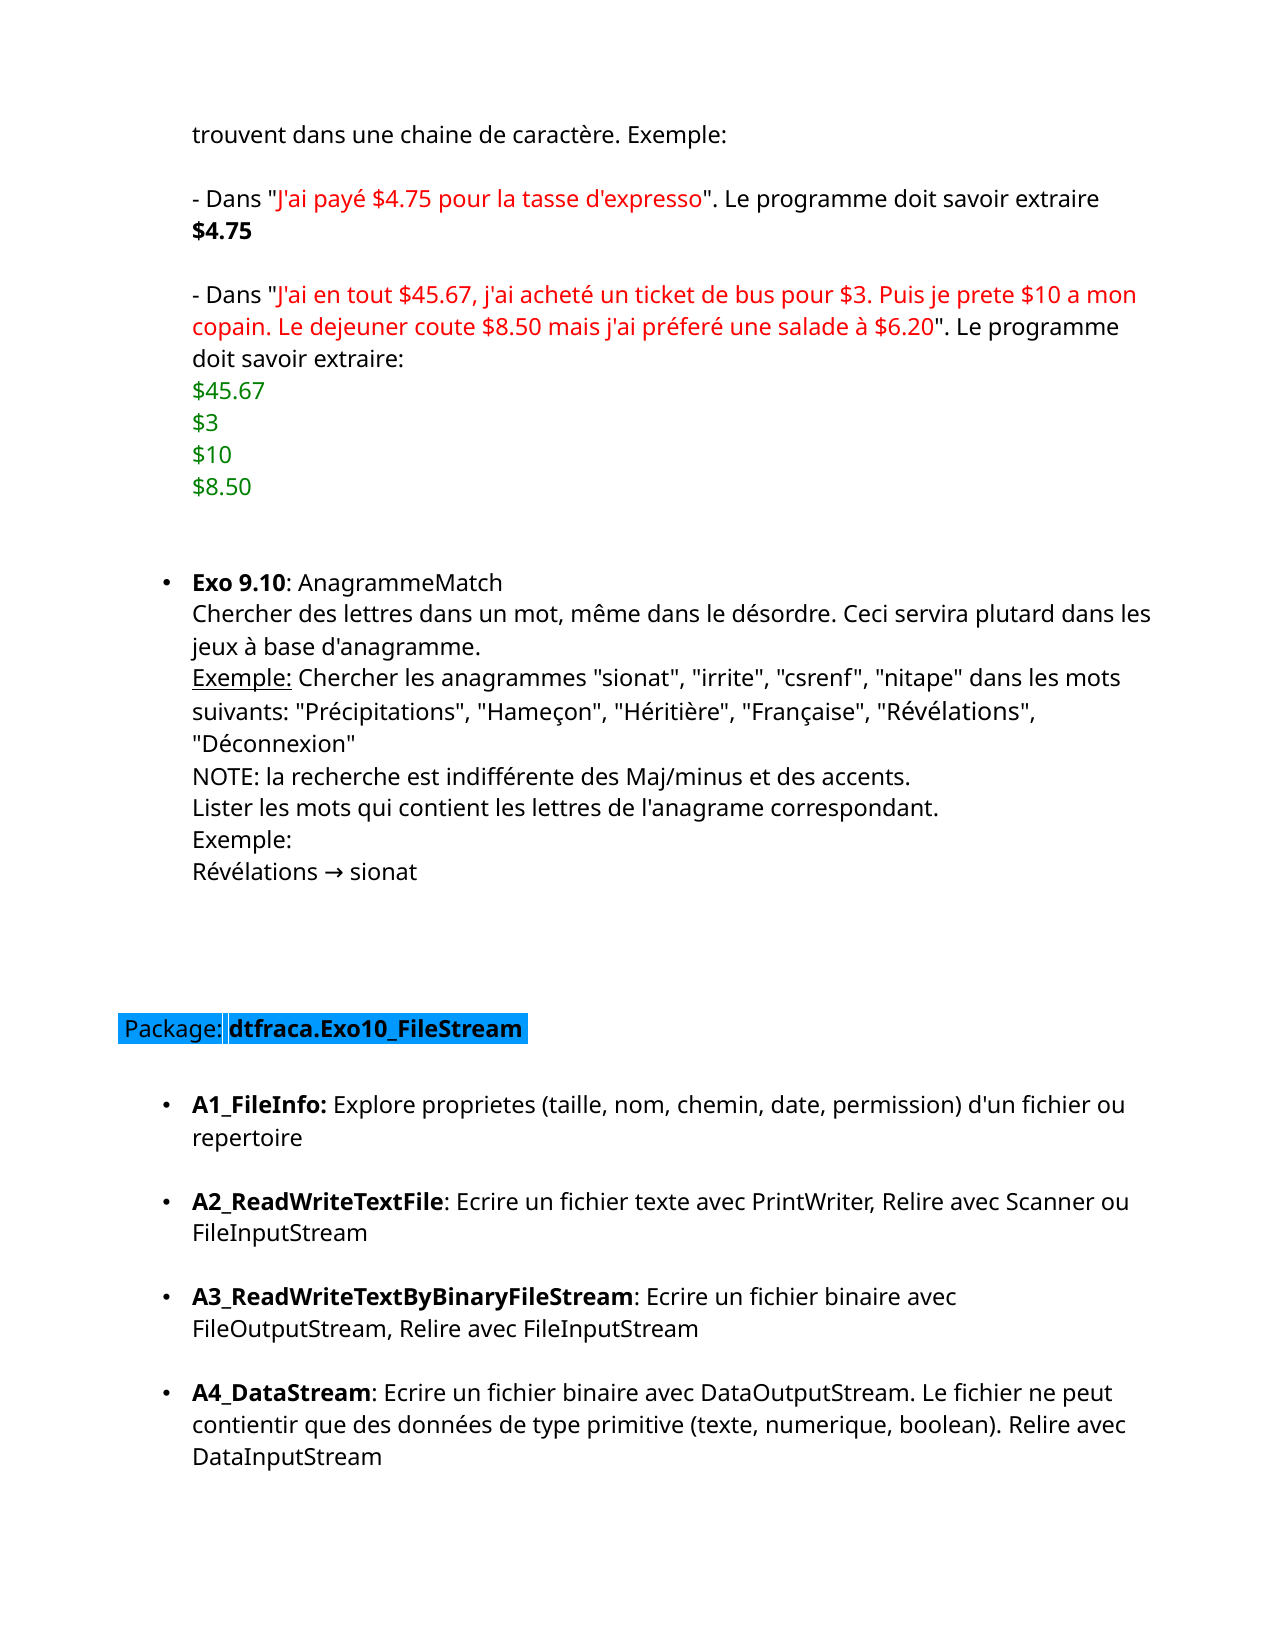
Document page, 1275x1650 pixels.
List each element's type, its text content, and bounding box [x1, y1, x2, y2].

list A3_ReadWriteTextByBinaryFileStream: Ecrire un fichier binaire avec FileOutputStream, Relire avec FileInputStream [162, 1281, 1157, 1377]
list trouvent dans une chaine de caractère. Exemple: - Dans "J'ai payé $4.75 pour la tasse d'expresso". Le programme doit savoir extraire $4.75 - Dans "J'ai en tout $45.67, j'ai acheté un ticket de bus pour $3. Puis je prete $10 a mon copain. Le dejeuner coute $8.50 mais j'ai préferé une salade à $6.20". Le programme doit savoir extraire: $45.67 $3 $10 $8.50 [162, 118, 1157, 566]
list A4_DataStream: Ecrire un fichier binaire avec DataOutputStream. Le fichier ne peut contientir que des données de type primitive (texte, numerique, boolean). Relire avec DataInputStream [162, 1377, 1157, 1504]
list A1_FileInfo: Explore proprietes (taille, nom, chemin, date, permission) d'un fichier ou repertoire [162, 1089, 1157, 1185]
list A2_ReadWriteTextFile: Ecrire un fichier texte avec PrintWriter, Relire avec Scanner ou FileInputStream [162, 1185, 1157, 1281]
text Package: dtfraca.Exo10_FileStream [118, 1012, 1157, 1044]
list Exo 9.10: AnagrammeMatch Chercher des lettres dans un mot, même dans le désordre. Ceci servira plutard dans les jeux à base d'anagramme. Exemple: Chercher les anagrammes "sionat", "irrite", "csrenf", "nitape" dans les mots suivants: "Précipitations", "Hameçon", "Héritière", "Française", "Révélations", "Déconnexion" NOTE: la recherche est indifférente des Maj/minus et des accents. Lister les mots qui contient les lettres de l'anagrame correspondant. Exemple: Révélations → sionat [162, 566, 1157, 916]
